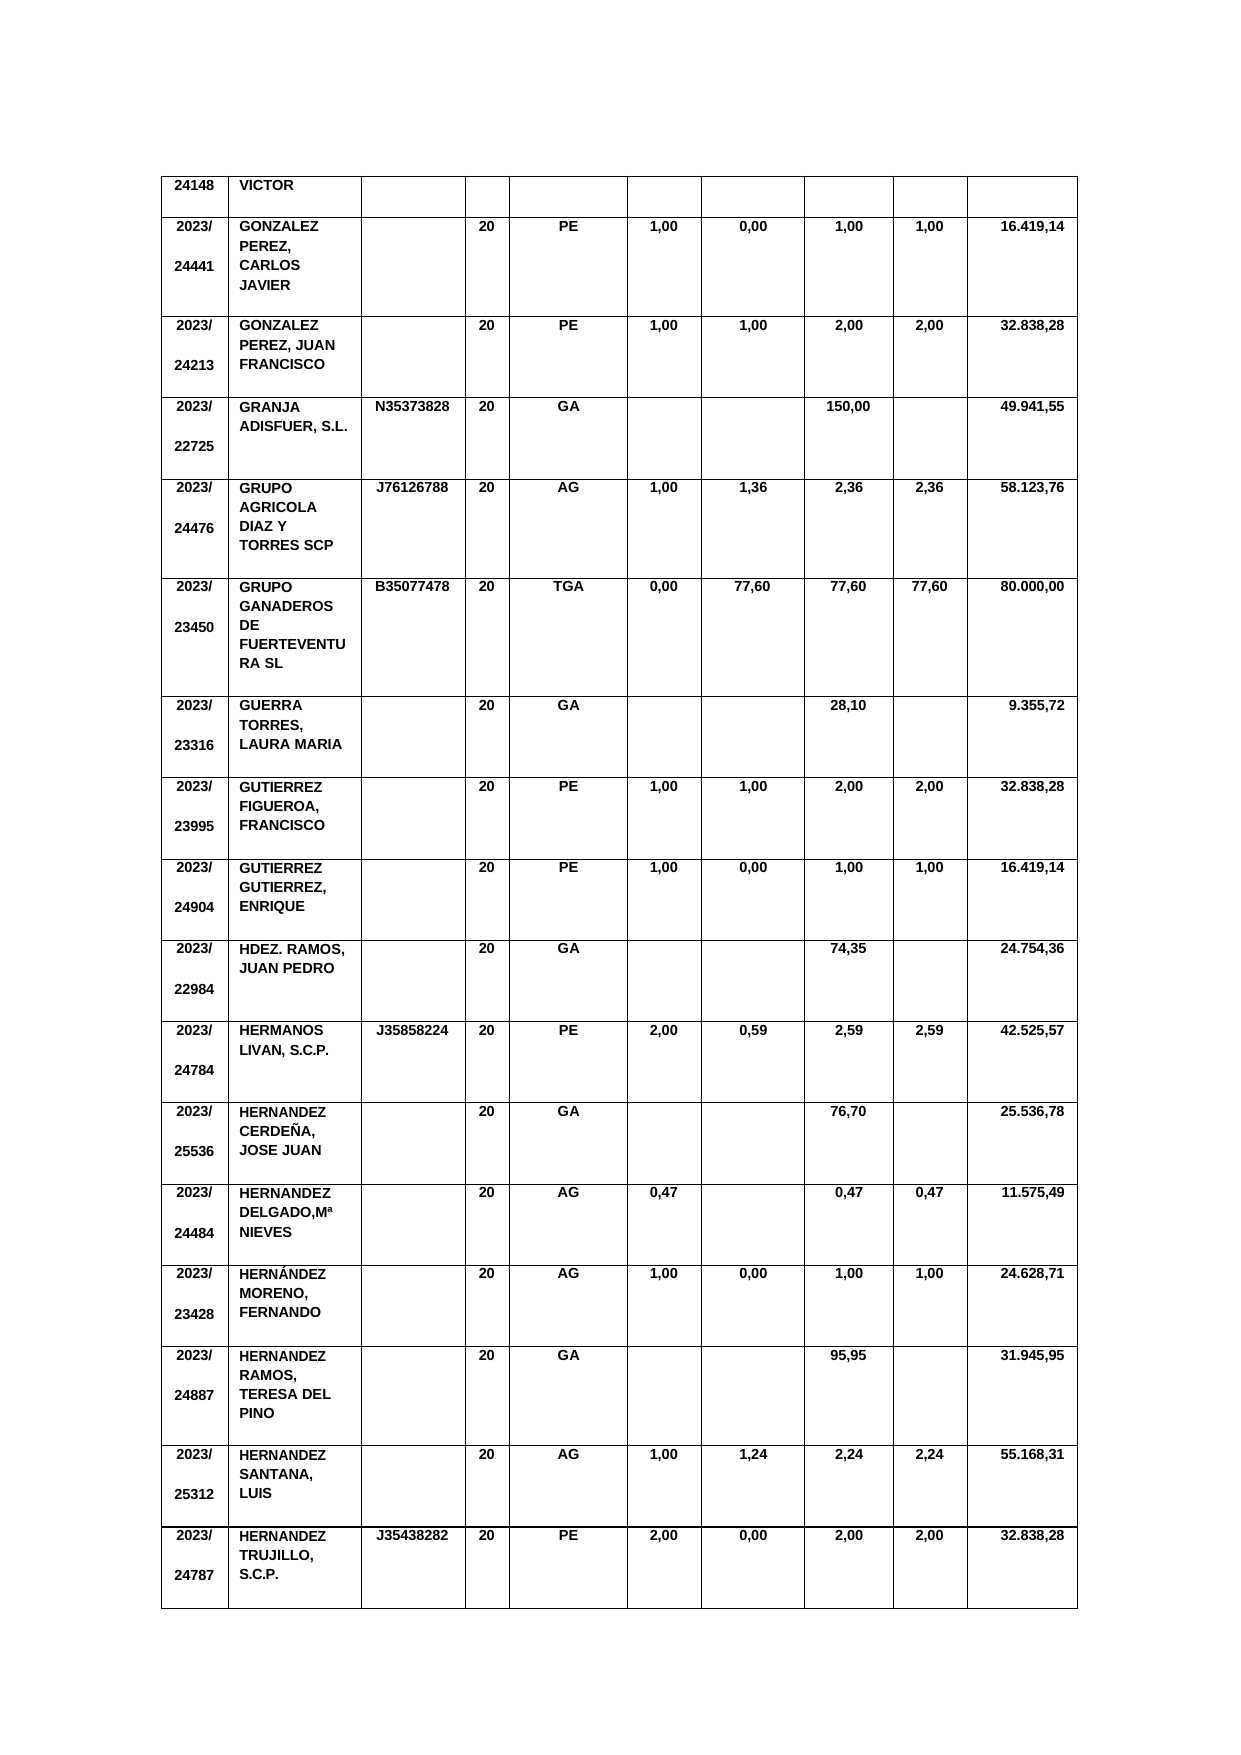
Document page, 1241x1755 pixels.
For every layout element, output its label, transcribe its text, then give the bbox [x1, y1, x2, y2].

table_cell HERNANDEZ CERDEÑA, JOSE JUAN [229, 1103, 361, 1183]
table_cell AG [510, 1266, 627, 1346]
table_cell GRUPO GANADEROS DE FUERTEVENTU RA SL [229, 579, 361, 696]
table_cell HERNANDEZ RAMOS, TERESA DEL PINO [229, 1347, 361, 1445]
table_cell 58.123,76 [968, 480, 1077, 577]
table_cell [362, 1266, 465, 1346]
table_cell 2023/ 24484 [162, 1185, 228, 1265]
table_cell [628, 697, 701, 777]
table_cell 1,00 [894, 1266, 967, 1346]
table_header [362, 177, 465, 217]
table_cell [362, 317, 465, 397]
table_cell GA [510, 398, 627, 478]
table_cell [628, 1347, 701, 1445]
table_cell 1,00 [894, 218, 967, 316]
table_cell [362, 1347, 465, 1445]
table_cell [362, 1103, 465, 1183]
table_cell GUTIERREZ GUTIERREZ, ENRIQUE [229, 860, 361, 940]
table_cell 77,60 [805, 579, 893, 696]
table_cell 20 [466, 1347, 509, 1445]
table_cell PE [510, 1022, 627, 1102]
table_cell AG [510, 1185, 627, 1265]
table_cell PE [510, 778, 627, 858]
table_cell HERNANDEZ TRUJILLO, S.C.P. [229, 1528, 361, 1608]
table_cell 31.945,95 [968, 1347, 1077, 1445]
table_cell AG [510, 1446, 627, 1526]
table_cell 1,00 [805, 218, 893, 316]
table_cell [628, 941, 701, 1021]
table_cell 20 [466, 317, 509, 397]
table_cell [702, 1185, 804, 1265]
table_cell 1,00 [628, 860, 701, 940]
table_cell 16.419,14 [968, 218, 1077, 316]
table_cell 20 [466, 579, 509, 696]
table_header [805, 177, 893, 217]
table_cell 77,60 [702, 579, 804, 696]
table_cell 2,59 [805, 1022, 893, 1102]
table_cell 2,00 [894, 1528, 967, 1608]
table_header [702, 177, 804, 217]
table_cell GUTIERREZ FIGUEROA, FRANCISCO [229, 778, 361, 858]
table_cell 1,00 [702, 778, 804, 858]
table_cell 2,00 [628, 1528, 701, 1608]
table_cell 2023/ 24784 [162, 1022, 228, 1102]
table_cell 2,00 [894, 317, 967, 397]
table_cell 76,70 [805, 1103, 893, 1183]
table_cell J35858224 [362, 1022, 465, 1102]
table_header [510, 177, 627, 217]
table_cell 1,00 [894, 860, 967, 940]
table_cell 24.754,36 [968, 941, 1077, 1021]
table_cell GA [510, 941, 627, 1021]
table_cell 32.838,28 [968, 317, 1077, 397]
table_cell PE [510, 317, 627, 397]
table_cell PE [510, 860, 627, 940]
table_cell 1,00 [702, 317, 804, 397]
table_cell 11.575,49 [968, 1185, 1077, 1265]
table_cell 20 [466, 218, 509, 316]
table_cell 0,47 [805, 1185, 893, 1265]
table_cell 2023/ 24441 [162, 218, 228, 316]
table_cell [702, 1347, 804, 1445]
table_cell HERNANDEZ SANTANA, LUIS [229, 1446, 361, 1526]
table_header 24148 [162, 177, 228, 217]
table_cell [894, 697, 967, 777]
table_cell J35438282 [362, 1528, 465, 1608]
table_cell GA [510, 697, 627, 777]
table_cell 2,24 [894, 1446, 967, 1526]
table_header [968, 177, 1077, 217]
table_cell 20 [466, 697, 509, 777]
table_cell [362, 1446, 465, 1526]
table_cell 2,36 [894, 480, 967, 577]
table_cell HERNÁNDEZ MORENO, FERNANDO [229, 1266, 361, 1346]
table_cell [702, 398, 804, 478]
table_cell [894, 1347, 967, 1445]
table_cell [702, 1103, 804, 1183]
table_cell 20 [466, 1528, 509, 1608]
table_cell 2,00 [805, 317, 893, 397]
table_cell 24.628,71 [968, 1266, 1077, 1346]
table_cell [362, 860, 465, 940]
table_cell [362, 697, 465, 777]
table_cell 2023/ 24213 [162, 317, 228, 397]
table_cell HERMANOS LIVAN, S.C.P. [229, 1022, 361, 1102]
table_cell 2,00 [894, 778, 967, 858]
table_cell 2023/ 25536 [162, 1103, 228, 1183]
table_cell B35077478 [362, 579, 465, 696]
table_cell 0,00 [702, 218, 804, 316]
table_cell 95,95 [805, 1347, 893, 1445]
table_cell GUERRA TORRES, LAURA MARIA [229, 697, 361, 777]
table_cell [362, 218, 465, 316]
table_cell 1,00 [628, 1266, 701, 1346]
table_cell 49.941,55 [968, 398, 1077, 478]
table_cell 2023/ 23428 [162, 1266, 228, 1346]
table_header [466, 177, 509, 217]
table_cell 150,00 [805, 398, 893, 478]
table_cell GA [510, 1347, 627, 1445]
table_cell 1,00 [628, 317, 701, 397]
table_cell 2023/ 24787 [162, 1528, 228, 1608]
table_cell 1,00 [628, 480, 701, 577]
table_cell 0,00 [628, 579, 701, 696]
table_cell 2023/ 24476 [162, 480, 228, 577]
table_cell 20 [466, 860, 509, 940]
table_cell PE [510, 1528, 627, 1608]
table_cell [628, 398, 701, 478]
table_cell 20 [466, 1022, 509, 1102]
table_cell [702, 941, 804, 1021]
table_cell HERNANDEZ DELGADO,Mª NIEVES [229, 1185, 361, 1265]
table_cell GONZALEZ PEREZ, JUAN FRANCISCO [229, 317, 361, 397]
table_cell 1,36 [702, 480, 804, 577]
table_cell GA [510, 1103, 627, 1183]
table_cell 2023/ 22725 [162, 398, 228, 478]
table_cell N35373828 [362, 398, 465, 478]
table_cell 20 [466, 778, 509, 858]
table_cell 2023/ 24904 [162, 860, 228, 940]
table_cell [362, 1185, 465, 1265]
table_cell 28,10 [805, 697, 893, 777]
table_header VICTOR [229, 177, 361, 217]
table_cell 25.536,78 [968, 1103, 1077, 1183]
table_cell 1,00 [628, 1446, 701, 1526]
table_cell 55.168,31 [968, 1446, 1077, 1526]
table_cell 2023/ 22984 [162, 941, 228, 1021]
table_cell 2023/ 24887 [162, 1347, 228, 1445]
table_cell 0,59 [702, 1022, 804, 1102]
table_cell 20 [466, 1266, 509, 1346]
table_cell GRANJA ADISFUER, S.L. [229, 398, 361, 478]
table_cell 2,00 [805, 778, 893, 858]
table_cell 1,00 [805, 1266, 893, 1346]
table_cell 32.838,28 [968, 1528, 1077, 1608]
table_cell 32.838,28 [968, 778, 1077, 858]
table_cell 20 [466, 1103, 509, 1183]
table_cell 80.000,00 [968, 579, 1077, 696]
table_cell [894, 398, 967, 478]
table_cell [362, 778, 465, 858]
table_cell 0,47 [894, 1185, 967, 1265]
table_cell 20 [466, 1446, 509, 1526]
table_cell 0,00 [702, 1528, 804, 1608]
table_cell 74,35 [805, 941, 893, 1021]
table_cell 1,00 [805, 860, 893, 940]
table_header [628, 177, 701, 217]
table_cell 2,00 [628, 1022, 701, 1102]
table_cell 42.525,57 [968, 1022, 1077, 1102]
table_cell 20 [466, 941, 509, 1021]
table_cell J76126788 [362, 480, 465, 577]
table_cell 16.419,14 [968, 860, 1077, 940]
table_cell AG [510, 480, 627, 577]
table_cell PE [510, 218, 627, 316]
table_cell 1,00 [628, 218, 701, 316]
table_cell 0,00 [702, 860, 804, 940]
table_cell 20 [466, 398, 509, 478]
table_cell 2023/ 23995 [162, 778, 228, 858]
table_cell GRUPO AGRICOLA DIAZ Y TORRES SCP [229, 480, 361, 577]
table_cell [894, 1103, 967, 1183]
table_cell 1,24 [702, 1446, 804, 1526]
table_cell 2023/ 23450 [162, 579, 228, 696]
table_cell GONZALEZ PEREZ, CARLOS JAVIER [229, 218, 361, 316]
table_cell 0,00 [702, 1266, 804, 1346]
table_cell 2023/ 25312 [162, 1446, 228, 1526]
table_cell 2023/ 23316 [162, 697, 228, 777]
table_cell 20 [466, 1185, 509, 1265]
table_cell [362, 941, 465, 1021]
table_cell 0,47 [628, 1185, 701, 1265]
table_cell 2,36 [805, 480, 893, 577]
table_cell [628, 1103, 701, 1183]
table_cell 20 [466, 480, 509, 577]
table_cell 2,24 [805, 1446, 893, 1526]
table_cell HDEZ. RAMOS, JUAN PEDRO [229, 941, 361, 1021]
table_cell 2,00 [805, 1528, 893, 1608]
table_header [894, 177, 967, 217]
table_cell 1,00 [628, 778, 701, 858]
table_cell [702, 697, 804, 777]
table_cell TGA [510, 579, 627, 696]
table_cell 2,59 [894, 1022, 967, 1102]
table_cell [894, 941, 967, 1021]
table_cell 9.355,72 [968, 697, 1077, 777]
table_cell 77,60 [894, 579, 967, 696]
